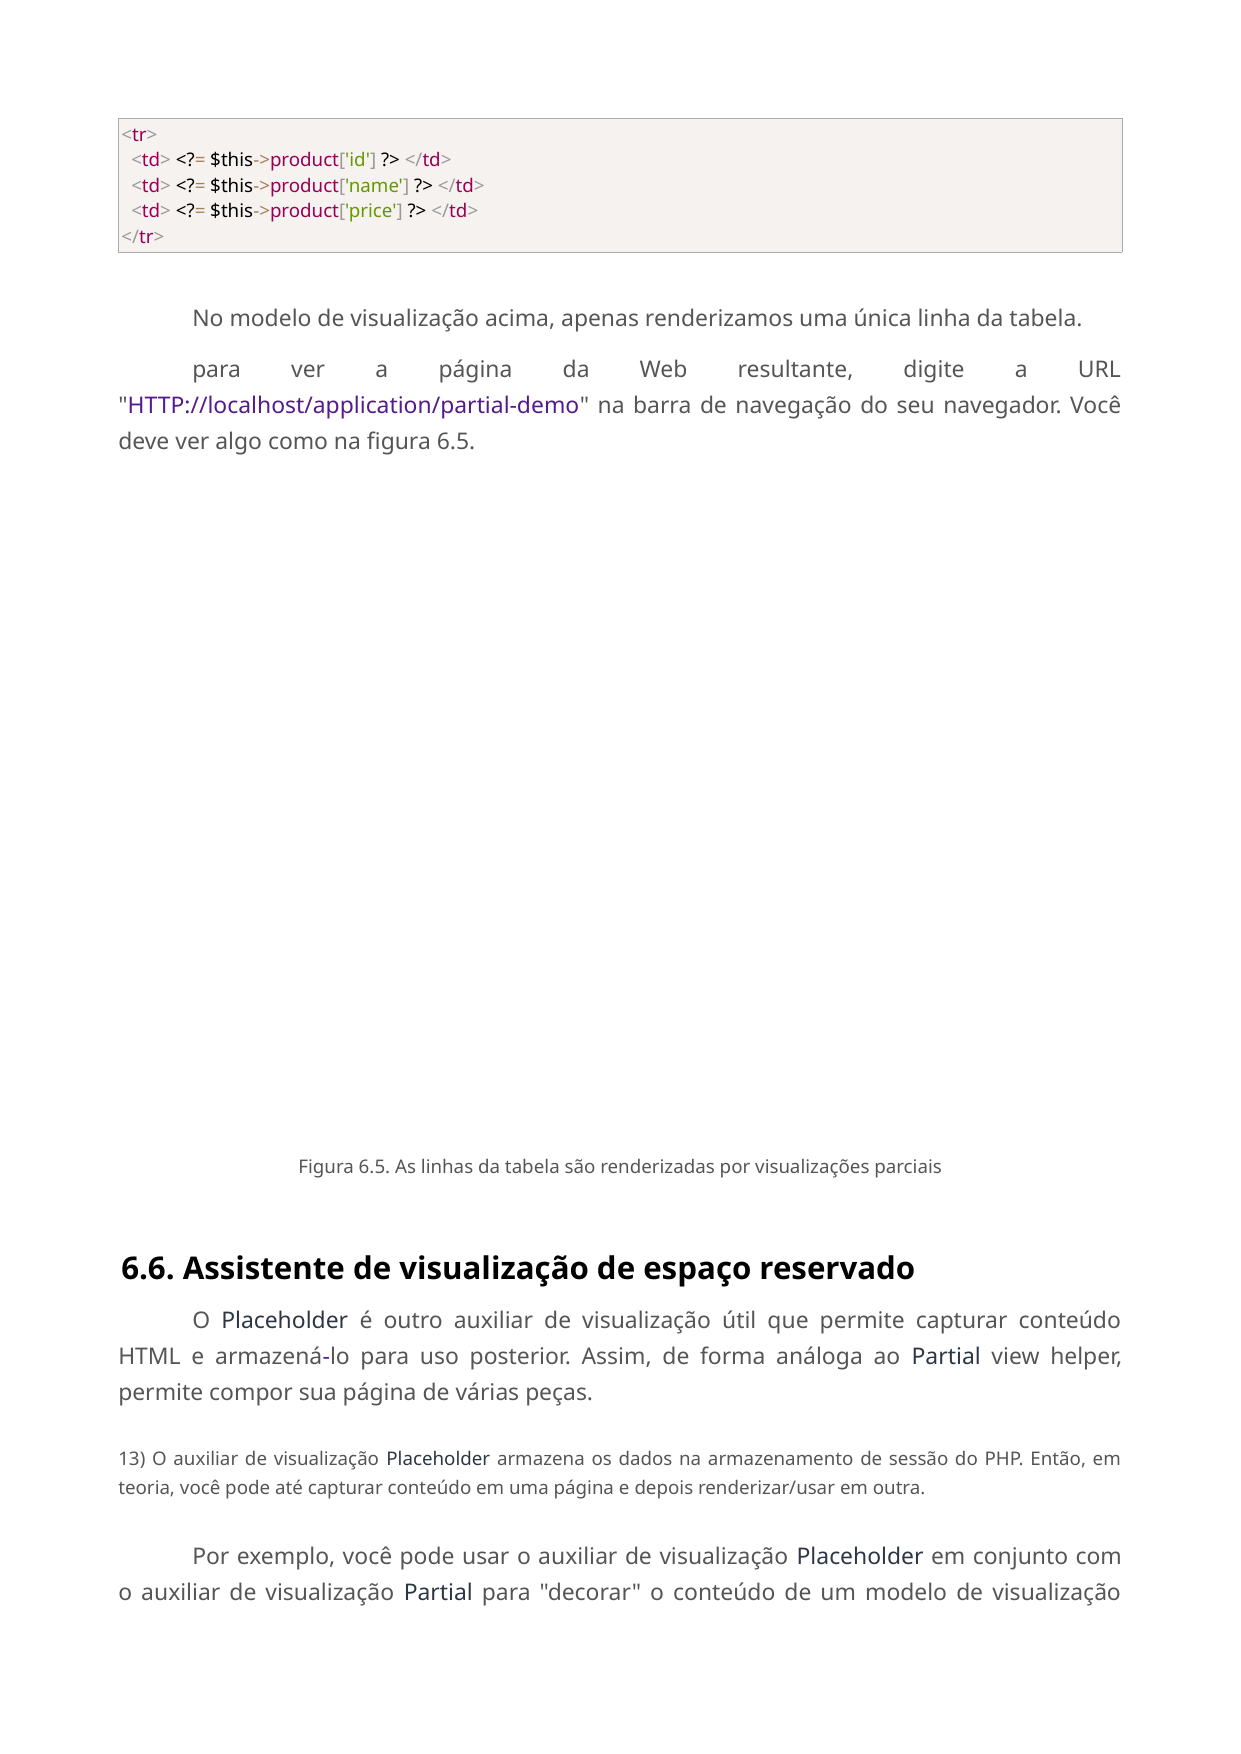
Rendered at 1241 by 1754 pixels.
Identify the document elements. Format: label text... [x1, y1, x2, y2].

text </tr> [119, 220, 1122, 252]
text Por exemplo, você pode usar o auxiliar de visualização Placeholder em conjunto com o auxiliar de visualização Partial para "decorar" o conteúdo de um modelo de visualização [118, 1540, 1122, 1607]
subtitle 6.6. Assistente de visualização de espaço reservado [118, 1243, 1122, 1292]
text No modelo de visualização acima, apenas renderizamos uma única linha da tabela. [118, 302, 1122, 333]
text para ver a página da Web resultante, digite a URL "HTTP://localhost/application/partial-demo" na barra de navegação do seu navegador. Você deve ver algo como na figura 6.5. [118, 353, 1122, 456]
text Figura 6.5. As linhas da tabela são renderizadas por visualizações parciais [118, 1153, 1122, 1179]
text <tr> [119, 119, 1122, 144]
text O Placeholder é outro auxiliar de visualização útil que permite capturar conteúdo HTML e armazená-lo para uso posterior. Assim, de forma análoga ao Partial view helper, permite compor sua página de várias peças. [118, 1304, 1122, 1407]
text 13) O auxiliar de visualização Placeholder armazena os dados na armazenamento de sessão do PHP. Então, em teoria, você pode até capturar conteúdo em uma página e depois renderizar/usar em outra. [118, 1445, 1122, 1500]
text <td> <?= $this->product['name'] ?> </td> [119, 169, 1122, 195]
text <td> <?= $this->product['price'] ?> </td> [119, 195, 1122, 220]
text <td> <?= $this->product['id'] ?> </td> [119, 144, 1122, 169]
